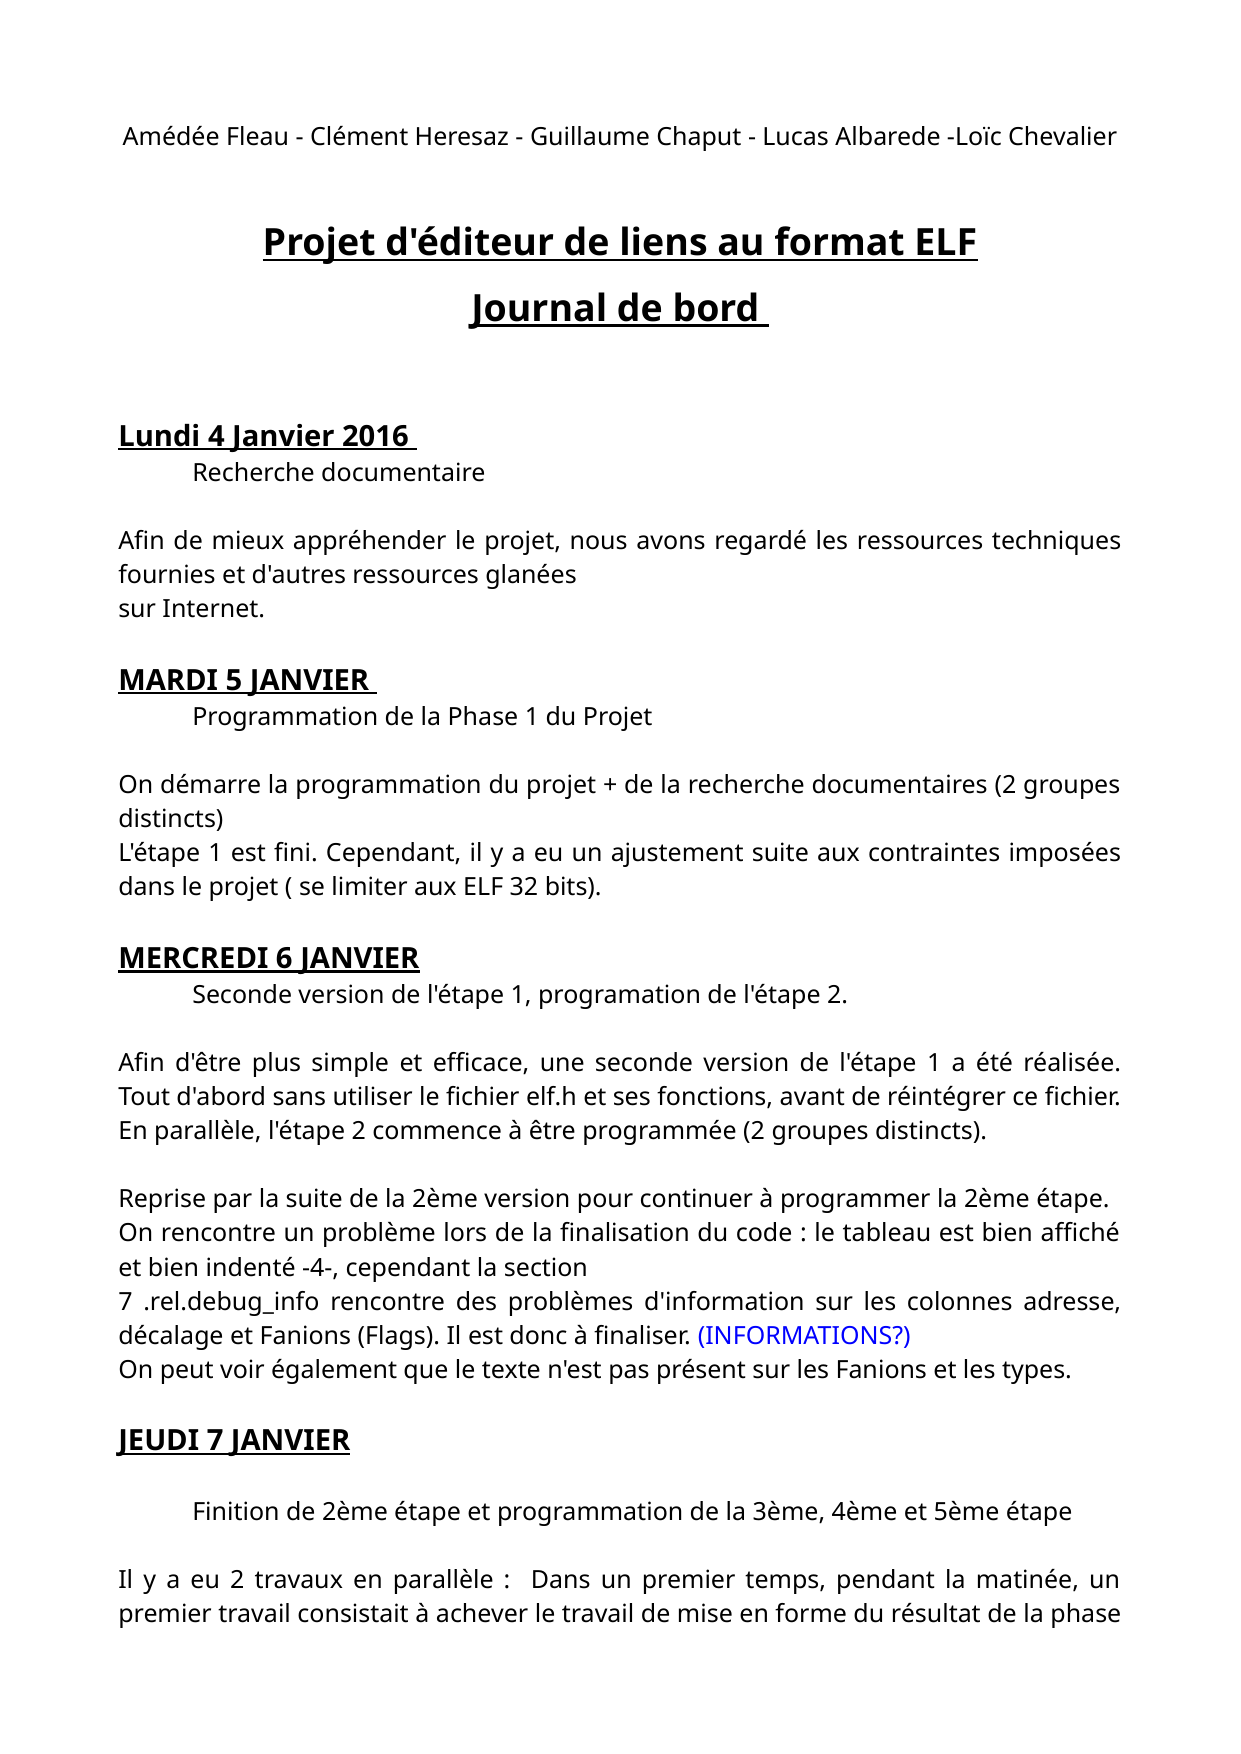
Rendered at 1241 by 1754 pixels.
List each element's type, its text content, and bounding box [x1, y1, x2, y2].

text On rencontre un problème lors de la finalisation du code : le tableau est bien affiché et bien indenté -4-, cependant la section [118, 1215, 1122, 1283]
text L'étape 1 est fini. Cependant, il y a eu un ajustement suite aux contraintes imposées dans le projet ( se limiter aux ELF 32 bits). [118, 835, 1122, 903]
text Recherche documentaire [118, 454, 1122, 488]
text Seconde version de l'étape 1, programation de l'étape 2. [118, 977, 1122, 1011]
text Lundi 4 Janvier 2016 [118, 415, 1122, 454]
text Reprise par la suite de la 2ème version pour continuer à programmer la 2ème étape. [118, 1181, 1122, 1215]
text Afin de mieux appréhender le projet, nous avons regardé les ressources techniques fournies et d'autres ressources glanées [118, 523, 1122, 591]
text MERCREDI 6 JANVIER [118, 937, 1122, 977]
text sur Internet. [118, 591, 1122, 625]
text On démarre la programmation du projet + de la recherche documentaires (2 groupes distincts) [118, 767, 1122, 835]
text MARDI 5 JANVIER [118, 659, 1122, 698]
text Afin d'être plus simple et efficace, une seconde version de l'étape 1 a été réalisée. Tout d'abord sans utiliser le fichier elf.h et ses fonctions, avant de réintégrer ce fichier. En parallèle, l'étape 2 commence à être programmée (2 groupes distincts). [118, 1045, 1122, 1147]
text Programmation de la Phase 1 du Projet [118, 698, 1122, 733]
text On peut voir également que le texte n'est pas présent sur les Fanions et les types. [118, 1351, 1122, 1385]
text Finition de 2ème étape et programmation de la 3ème, 4ème et 5ème étape [118, 1493, 1122, 1527]
text Amédée Fleau - Clément Heresaz - Guillaume Chaput - Lucas Albarede -Loïc Chevalier [118, 118, 1122, 152]
text Projet d'éditeur de liens au format ELF [118, 215, 1122, 266]
text Il y a eu 2 travaux en parallèle : Dans un premier temps, pendant la matinée, un premier travail consistait à achever le travail de mise en forme du résultat de la phase [118, 1561, 1122, 1629]
text Journal de bord [118, 281, 1122, 332]
text 7 .rel.debug_info rencontre des problèmes d'information sur les colonnes adresse, décalage et Fanions (Flags). Il est donc à finaliser. (INFORMATIONS?) [118, 1283, 1122, 1351]
text JEUDI 7 JANVIER [118, 1419, 1122, 1459]
